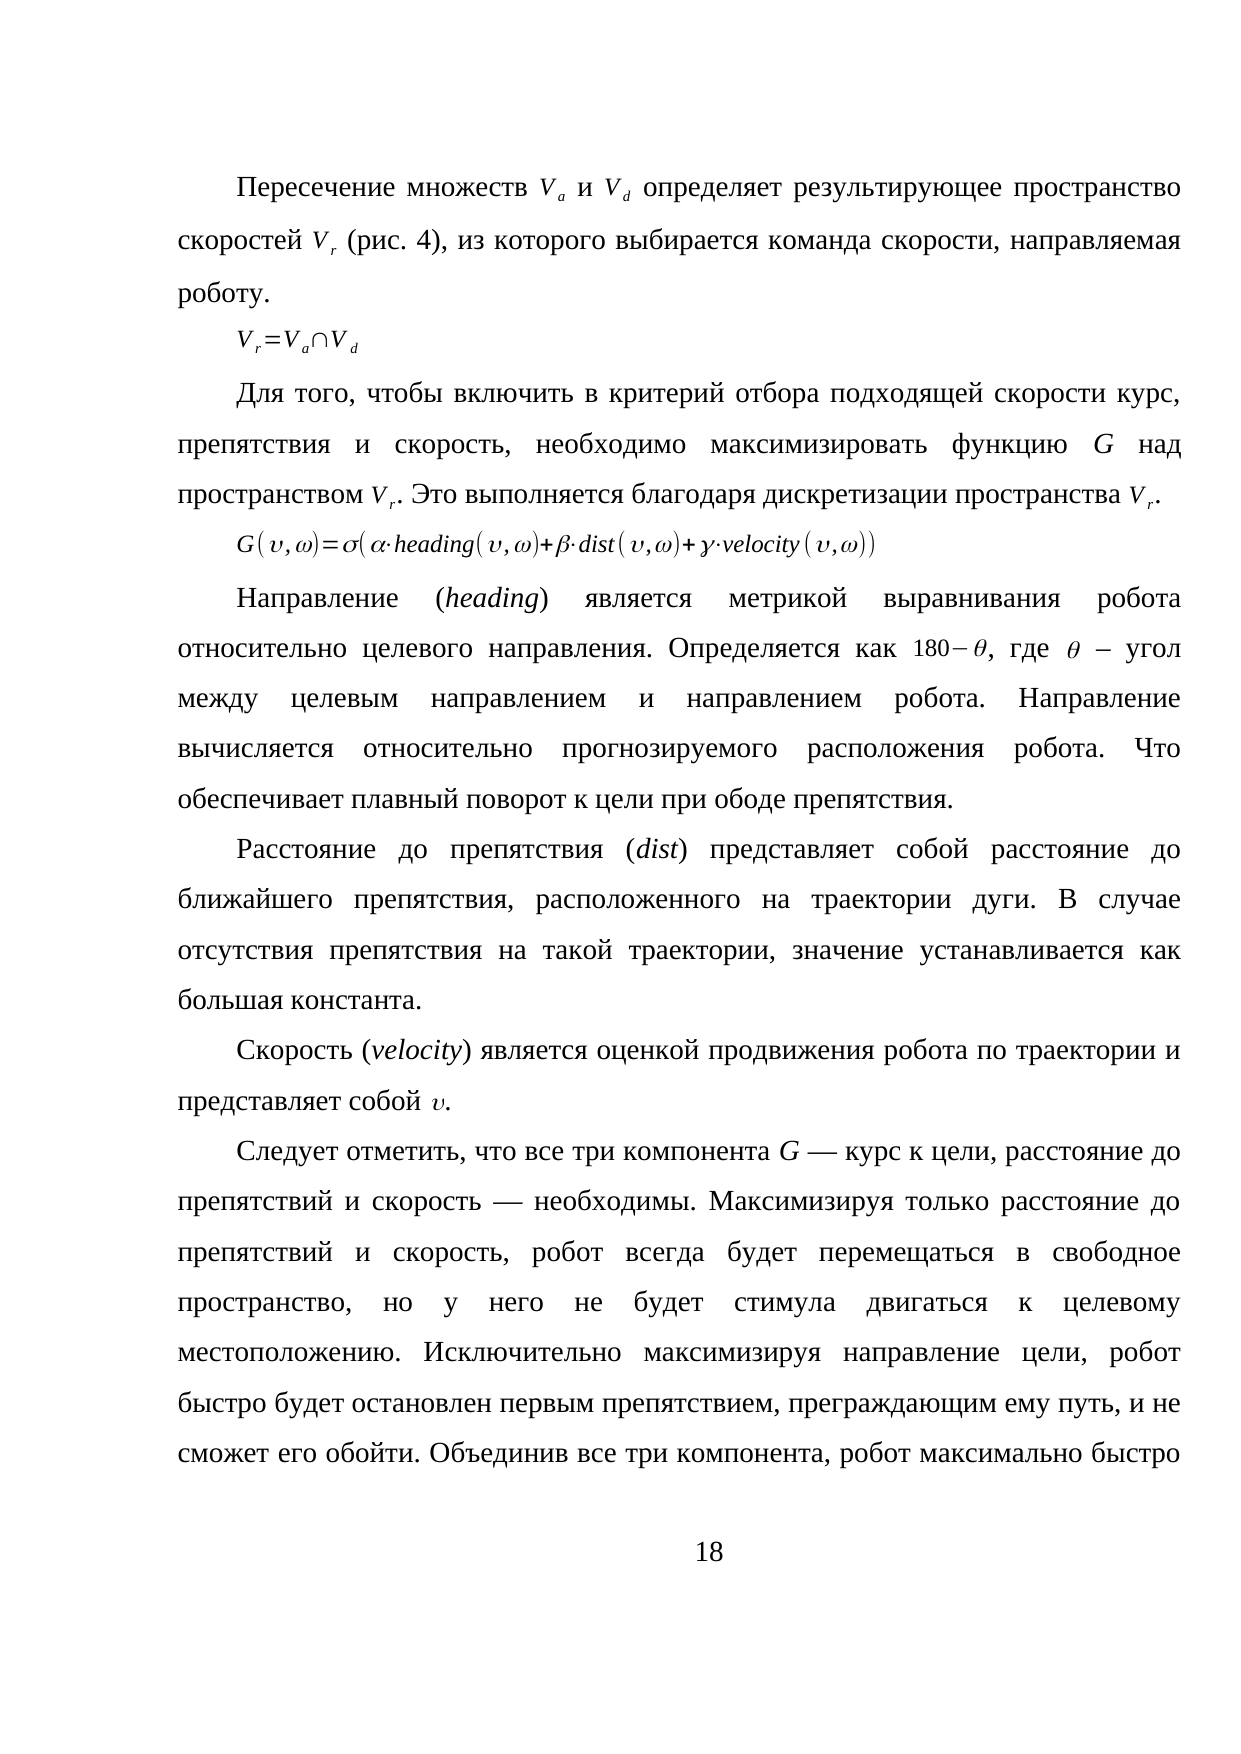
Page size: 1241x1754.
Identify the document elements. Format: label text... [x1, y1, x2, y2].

text Направление (heading) является метрикой выравнивания робота относительно целевого направления. Определяется как , где – угол между целевым направлением и направлением робота. Направление вычисляется относительно прогнозируемого расположения робота. Что обеспечивает плавный поворот к цели при ободе препятствия. [177, 580, 1181, 814]
text Расстояние до препятствия (dist) представляет собой расстояние до ближайшего препятствия, расположенного на траектории дуги. В случае отсутствия препятствия на такой траектории, значение устанавливается как большая константа. [177, 831, 1181, 1016]
text Пересечение множеств и определяет результирующее пространство скоростей (рис. 4), из которого выбирается команда скорости, направляемая роботу. [177, 169, 1181, 308]
text Для того, чтобы включить в критерий отбора подходящей скорости курс, препятствия и скорость, необходимо максимизировать функцию G над пространством . Это выполняется благодаря дискретизации пространства . [177, 376, 1181, 513]
text Скорость (velocity) является оценкой продвижения робота по траектории и представляет собой . [177, 1032, 1181, 1116]
text Следует отметить, что все три компонента G — курс к цели, расстояние до препятствий и скорость — необходимы. Максимизируя только расстояние до препятствий и скорость, робот всегда будет перемещаться в свободное пространство, но у него не будет стимула двигаться к целевому местоположению. Исключительно максимизируя направление цели, робот быстро будет остановлен первым препятствием, преграждающим ему путь, и не сможет его обойти. Объединив все три компонента, робот максимально быстро [177, 1133, 1181, 1468]
